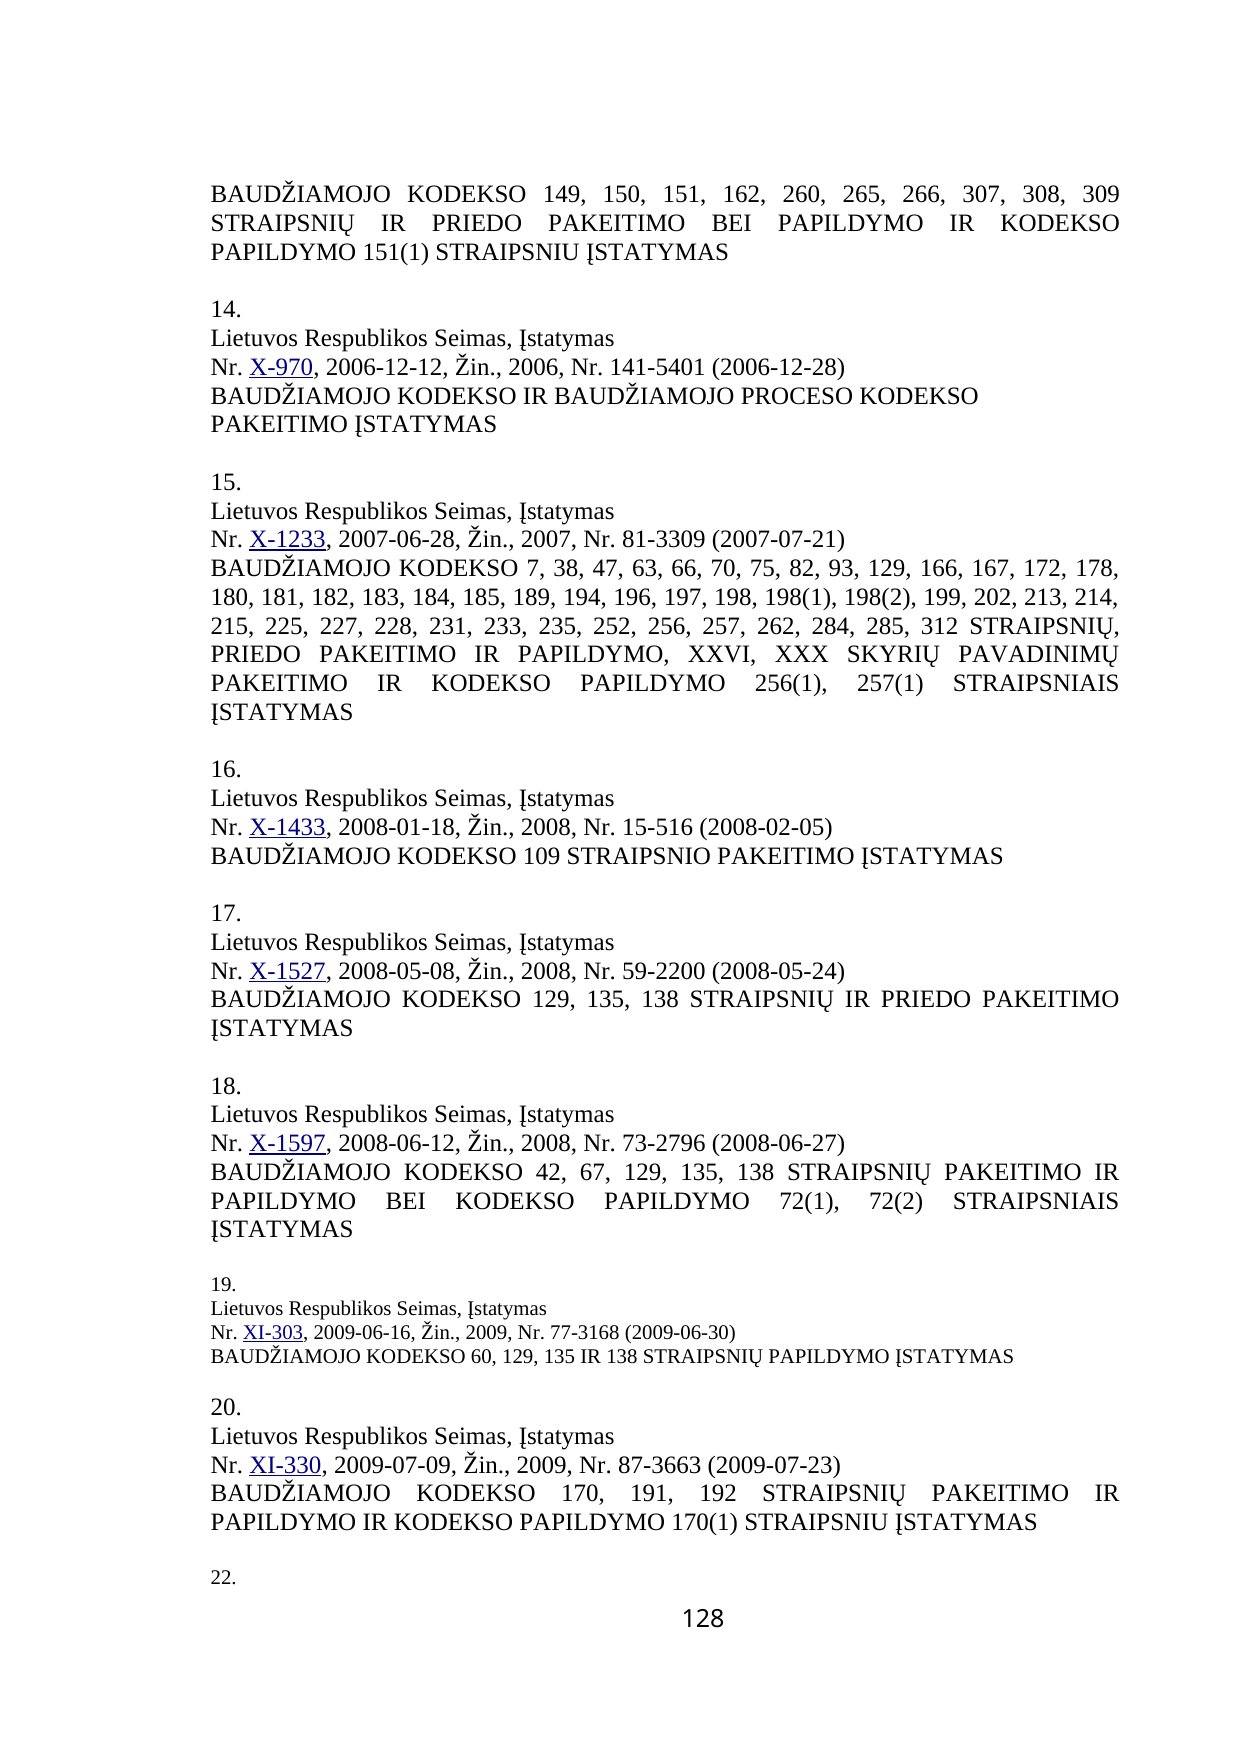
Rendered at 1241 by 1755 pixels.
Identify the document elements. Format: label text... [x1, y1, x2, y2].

text BAUDŽIAMOJO KODEKSO 149, 150, 151, 162, 260, 265, 266, 307, 308, 309 STRAIPSNIŲ IR PRIEDO PAKEITIMO BEI PAPILDYMO IR KODEKSO PAPILDYMO 151(1) STRAIPSNIU ĮSTATYMAS [210, 179, 1120, 266]
text Nr. XI-303, 2009-06-16, Žin., 2009, Nr. 77-3168 (2009-06-30) [210, 1320, 1120, 1344]
text Lietuvos Respublikos Seimas, Įstatymas [210, 496, 1120, 524]
text Nr. X-1433, 2008-01-18, Žin., 2008, Nr. 15-516 (2008-02-05) [210, 812, 1120, 841]
text 18. [210, 1071, 1120, 1099]
text 16. [210, 754, 1120, 783]
text BAUDŽIAMOJO KODEKSO 170, 191, 192 STRAIPSNIŲ PAKEITIMO IR PAPILDYMO IR KODEKSO PAPILDYMO 170(1) STRAIPSNIU ĮSTATYMAS [210, 1478, 1120, 1536]
text Lietuvos Respublikos Seimas, Įstatymas [210, 1421, 1120, 1450]
text BAUDŽIAMOJO KODEKSO 60, 129, 135 IR 138 STRAIPSNIŲ PAPILDYMO ĮSTATYMAS [210, 1344, 1120, 1368]
text 17. [210, 898, 1120, 927]
text BAUDŽIAMOJO KODEKSO 7, 38, 47, 63, 66, 70, 75, 82, 93, 129, 166, 167, 172, 178, 180, 181, 182, 183, 184, 185, 189, 194, 196, 197, 198, 198(1), 198(2), 199, 202, 213, 214, 215, 225, 227, 228, 231, 233, 235, 252, 256, 257, 262, 284, 285, 312 STRAIPSNIŲ, PRIEDO PAKEITIMO IR PAPILDYMO, XXVI, XXX SKYRIŲ PAVADINIMŲ PAKEITIMO IR KODEKSO PAPILDYMO 256(1), 257(1) STRAIPSNIAIS ĮSTATYMAS [210, 553, 1120, 726]
text 22. [210, 1565, 1120, 1589]
text 20. [210, 1392, 1120, 1421]
text Lietuvos Respublikos Seimas, Įstatymas [210, 783, 1120, 812]
text BAUDŽIAMOJO KODEKSO 42, 67, 129, 135, 138 STRAIPSNIŲ PAKEITIMO IR PAPILDYMO BEI KODEKSO PAPILDYMO 72(1), 72(2) STRAIPSNIAIS ĮSTATYMAS [210, 1157, 1120, 1243]
text 15. [210, 467, 1120, 496]
text BAUDŽIAMOJO KODEKSO 109 STRAIPSNIO PAKEITIMO ĮSTATYMAS [210, 841, 1120, 869]
text Lietuvos Respublikos Seimas, Įstatymas [210, 927, 1120, 956]
text BAUDŽIAMOJO KODEKSO IR BAUDŽIAMOJO PROCESO KODEKSO PAKEITIMO ĮSTATYMAS [210, 381, 1120, 438]
text Nr. X-1233, 2007-06-28, Žin., 2007, Nr. 81-3309 (2007-07-21) [210, 524, 1120, 553]
text Nr. X-1597, 2008-06-12, Žin., 2008, Nr. 73-2796 (2008-06-27) [210, 1128, 1120, 1157]
text Lietuvos Respublikos Seimas, Įstatymas [210, 1296, 1120, 1320]
text Nr. X-1527, 2008-05-08, Žin., 2008, Nr. 59-2200 (2008-05-24) [210, 956, 1120, 984]
text BAUDŽIAMOJO KODEKSO 129, 135, 138 STRAIPSNIŲ IR PRIEDO PAKEITIMO ĮSTATYMAS [210, 984, 1120, 1042]
text 14. [210, 294, 1120, 323]
text Nr. X-970, 2006-12-12, Žin., 2006, Nr. 141-5401 (2006-12-28) [210, 352, 1120, 381]
text Lietuvos Respublikos Seimas, Įstatymas [210, 323, 1120, 352]
text Lietuvos Respublikos Seimas, Įstatymas [210, 1099, 1120, 1128]
text Nr. XI-330, 2009-07-09, Žin., 2009, Nr. 87-3663 (2009-07-23) [210, 1450, 1120, 1478]
text 19. [210, 1272, 1120, 1296]
